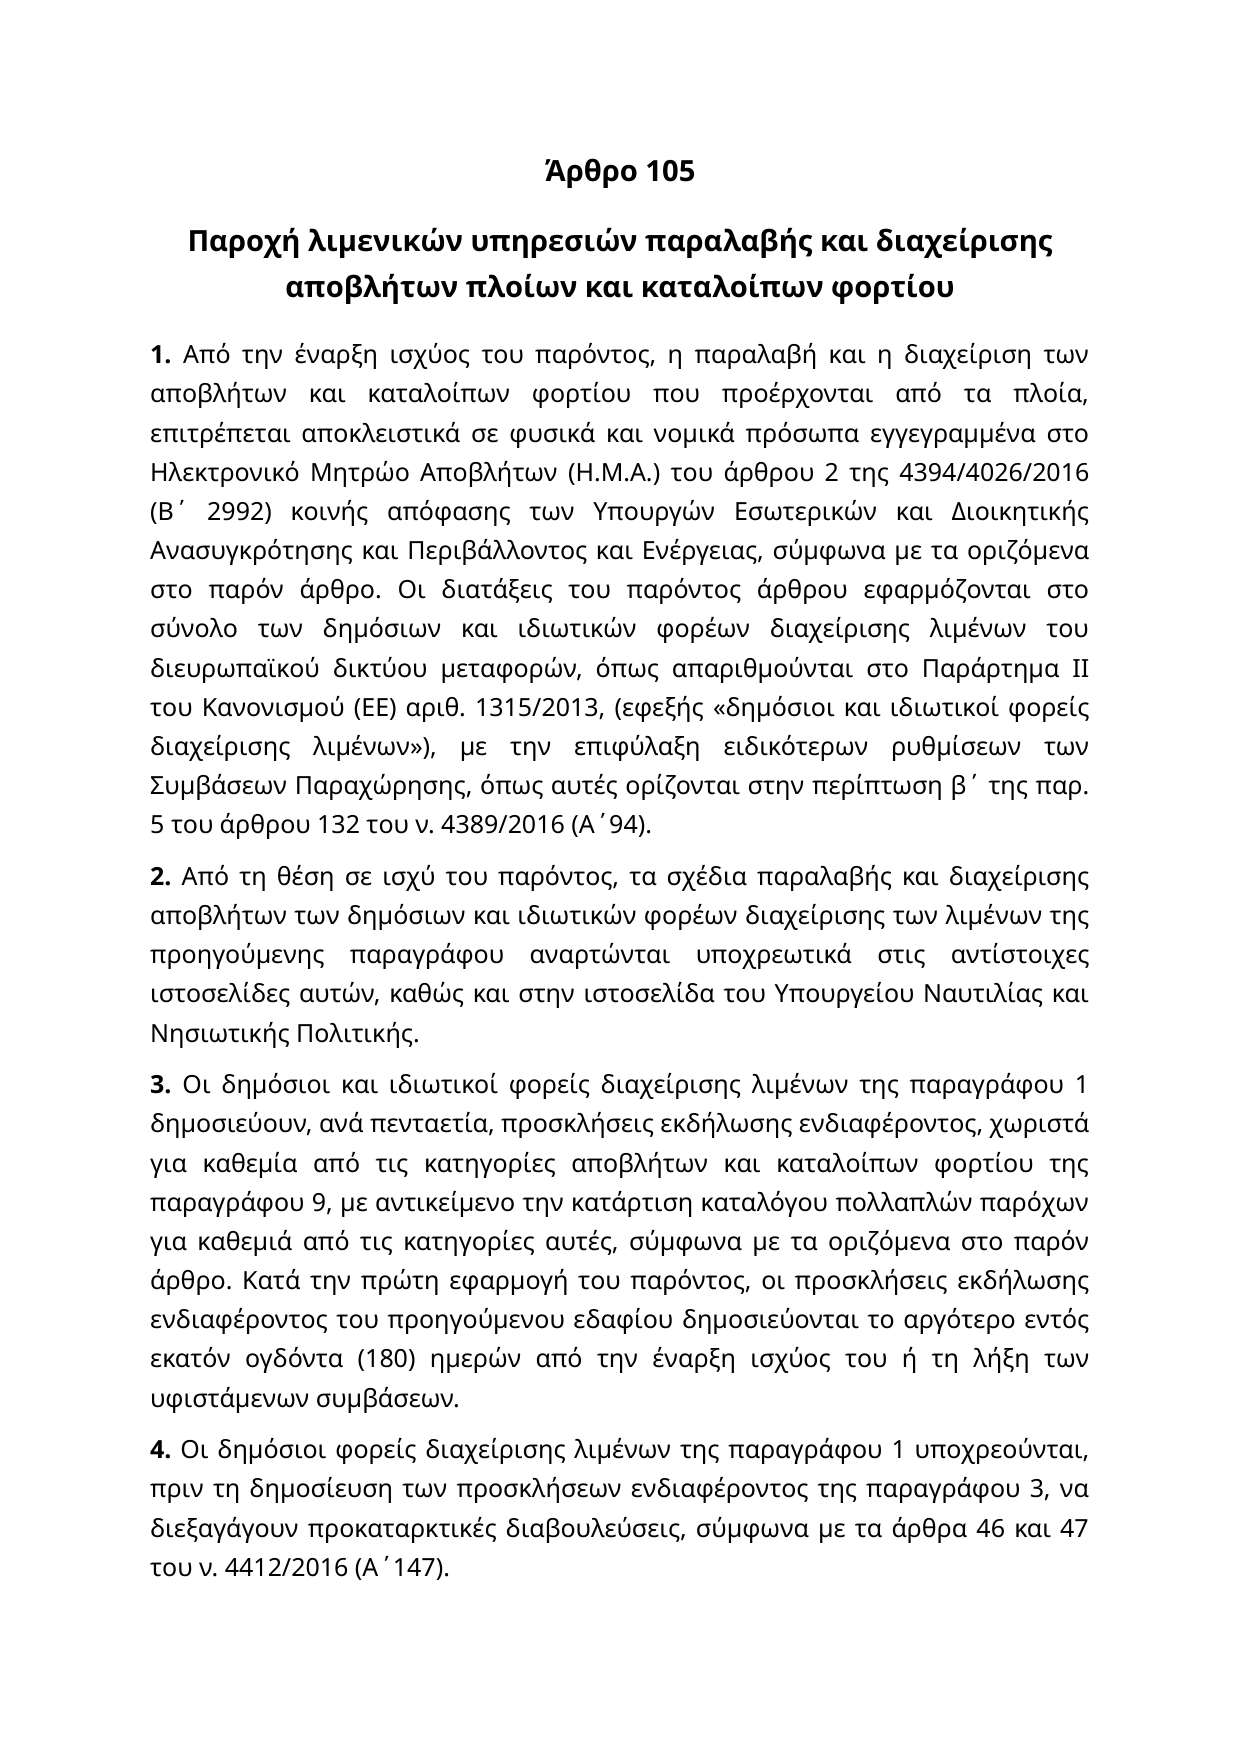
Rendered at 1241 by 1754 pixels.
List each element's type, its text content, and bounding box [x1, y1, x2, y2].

text 1. Από την έναρξη ισχύος του παρόντος, η παραλαβή και η διαχείριση των αποβλήτων και καταλοίπων φορτίου που προέρχονται από τα πλοία, επιτρέπεται αποκλειστικά σε φυσικά και νομικά πρόσωπα εγγεγραμμένα στο Ηλεκτρονικό Μητρώο Αποβλήτων (Η.Μ.Α.) του άρθρου 2 της 4394/4026/2016 (Β΄ 2992) κοινής απόφασης των Υπουργών Εσωτερικών και Διοικητικής Ανασυγκρότησης και Περιβάλλοντος και Ενέργειας, σύμφωνα με τα οριζόμενα στο παρόν άρθρο. Οι διατάξεις του παρόντος άρθρου εφαρμόζονται στο σύνολο των δημόσιων και ιδιωτικών φορέων διαχείρισης λιμένων του διευρωπαϊκού δικτύου μεταφορών, όπως απαριθμούνται στο Παράρτημα II του Κανονισμού (ΕΕ) αριθ. 1315/2013, (εφεξής «δημόσιοι και ιδιωτικοί φορείς διαχείρισης λιμένων»), με την επιφύλαξη ειδικότερων ρυθμίσεων των Συμβάσεων Παραχώρησης, όπως αυτές ορίζονται στην περίπτωση β΄ της παρ. 5 του άρθρου 132 του ν. 4389/2016 (Α΄94). [150, 337, 1090, 841]
text 4. Οι δημόσιοι φορείς διαχείρισης λιμένων της παραγράφου 1 υποχρεούνται, πριν τη δημοσίευση των προσκλήσεων ενδιαφέροντος της παραγράφου 3, να διεξαγάγουν προκαταρκτικές διαβουλεύσεις, σύμφωνα με τα άρθρα 46 και 47 του ν. 4412/2016 (Α΄147). [150, 1432, 1090, 1583]
text 3. Οι δημόσιοι και ιδιωτικοί φορείς διαχείρισης λιμένων της παραγράφου 1 δημοσιεύουν, ανά πενταετία, προσκλήσεις εκδήλωσης ενδιαφέροντος, χωριστά για καθεμία από τις κατηγορίες αποβλήτων και καταλοίπων φορτίου της παραγράφου 9, με αντικείμενο την κατάρτιση καταλόγου πολλαπλών παρόχων για καθεμιά από τις κατηγορίες αυτές, σύμφωνα με τα οριζόμενα στο παρόν άρθρο. Κατά την πρώτη εφαρμογή του παρόντος, οι προσκλήσεις εκδήλωσης ενδιαφέροντος του προηγούμενου εδαφίου δημοσιεύονται το αργότερο εντός εκατόν ογδόντα (180) ημερών από την έναρξη ισχύος του ή τη λήξη των υφιστάμενων συμβάσεων. [150, 1067, 1090, 1414]
text 2. Από τη θέση σε ισχύ του παρόντος, τα σχέδια παραλαβής και διαχείρισης αποβλήτων των δημόσιων και ιδιωτικών φορέων διαχείρισης των λιμένων της προηγούμενης παραγράφου αναρτώνται υποχρεωτικά στις αντίστοιχες ιστοσελίδες αυτών, καθώς και στην ιστοσελίδα του Υπουργείου Ναυτιλίας και Νησιωτικής Πολιτικής. [150, 858, 1090, 1049]
subtitle Άρθρο 105 [150, 150, 1090, 190]
subtitle Παροχή λιμενικών υπηρεσιών παραλαβής και διαχείρισης αποβλήτων πλοίων και καταλοίπων φορτίου [150, 221, 1090, 306]
